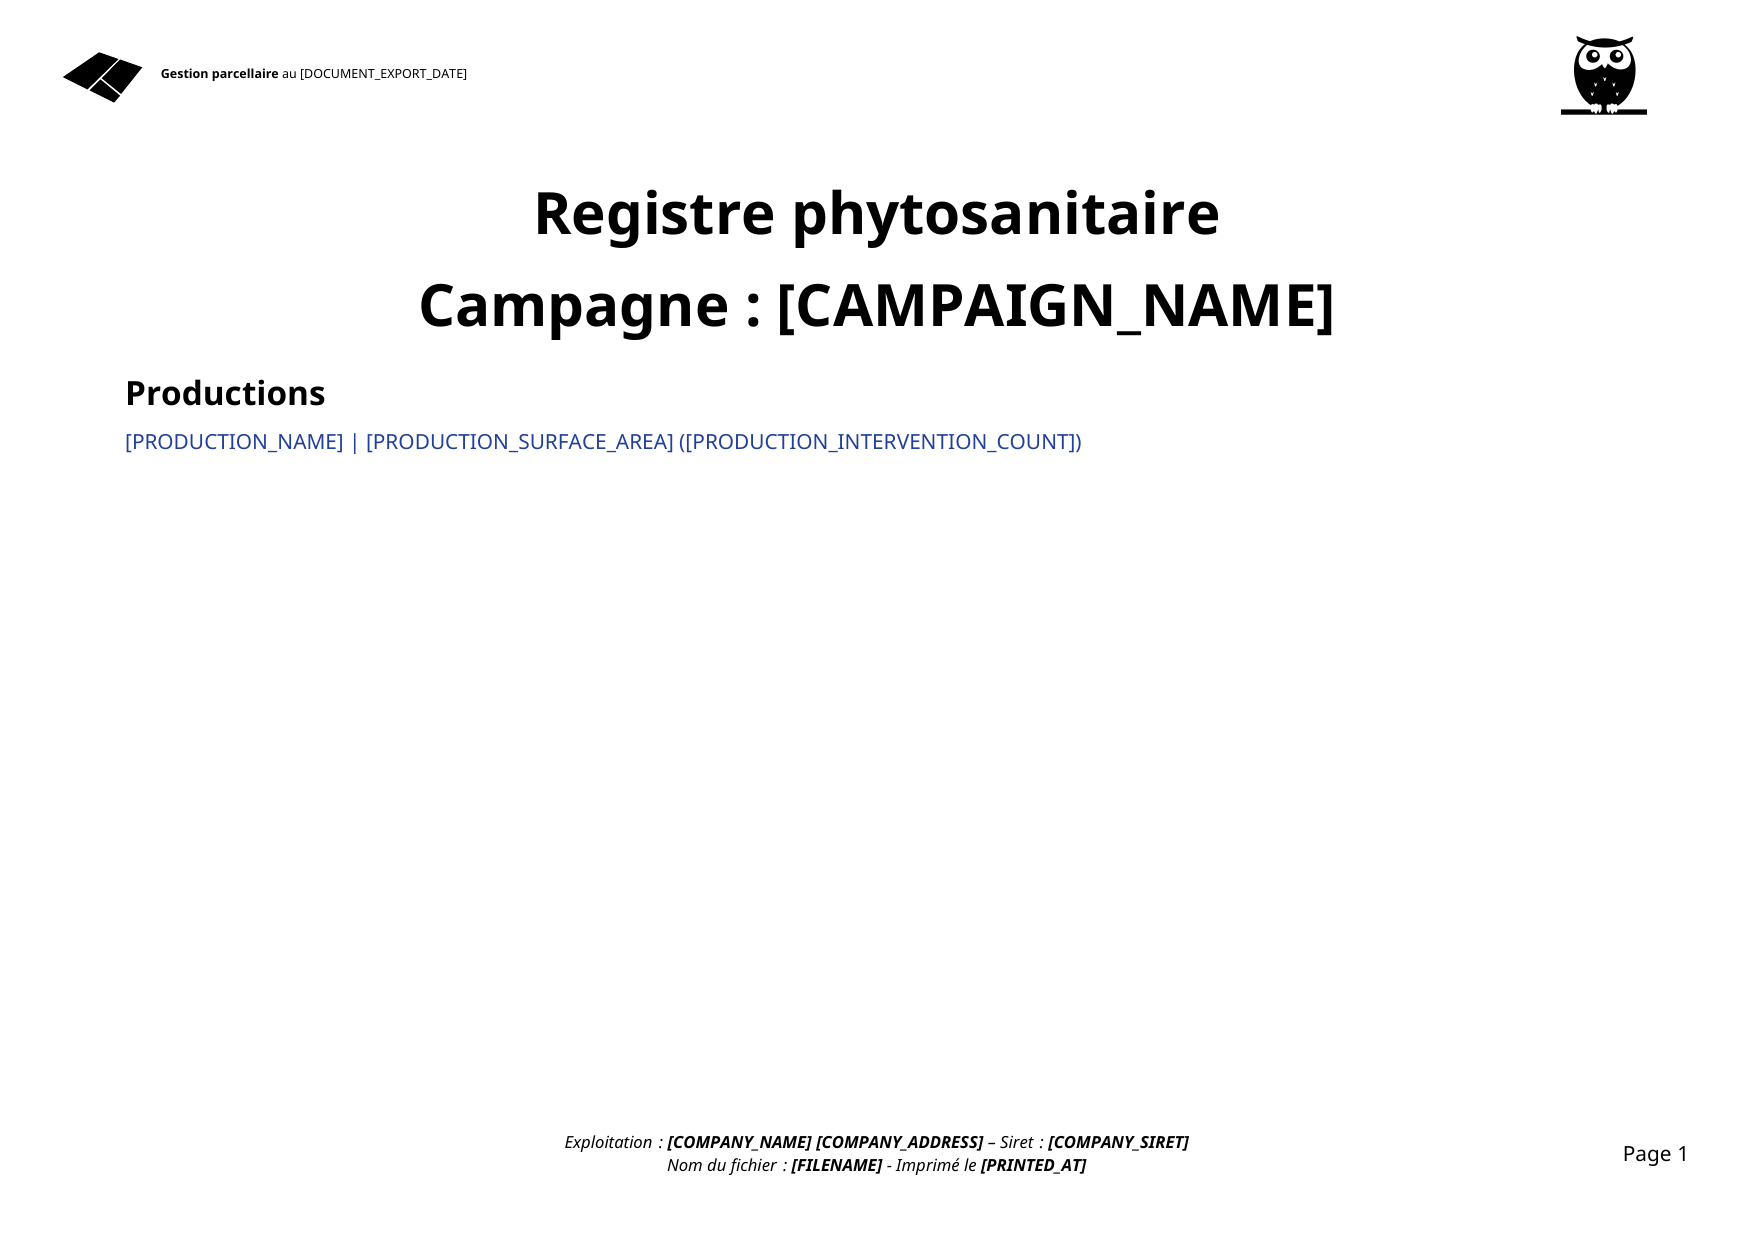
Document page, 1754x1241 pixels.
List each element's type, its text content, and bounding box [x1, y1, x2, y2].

table_header [PRODUCTION_NAME] | [PRODUCTION_SURFACE_AREA] ([PRODUCTION_INTERVENTION_COUNT]) [125, 428, 1637, 456]
text Productions [125, 370, 1637, 416]
title Registre phytosanitaire [59, 172, 1695, 252]
text Campagne : [CAMPAIGN_NAME] [59, 264, 1695, 344]
picture [1561, 36, 1647, 115]
